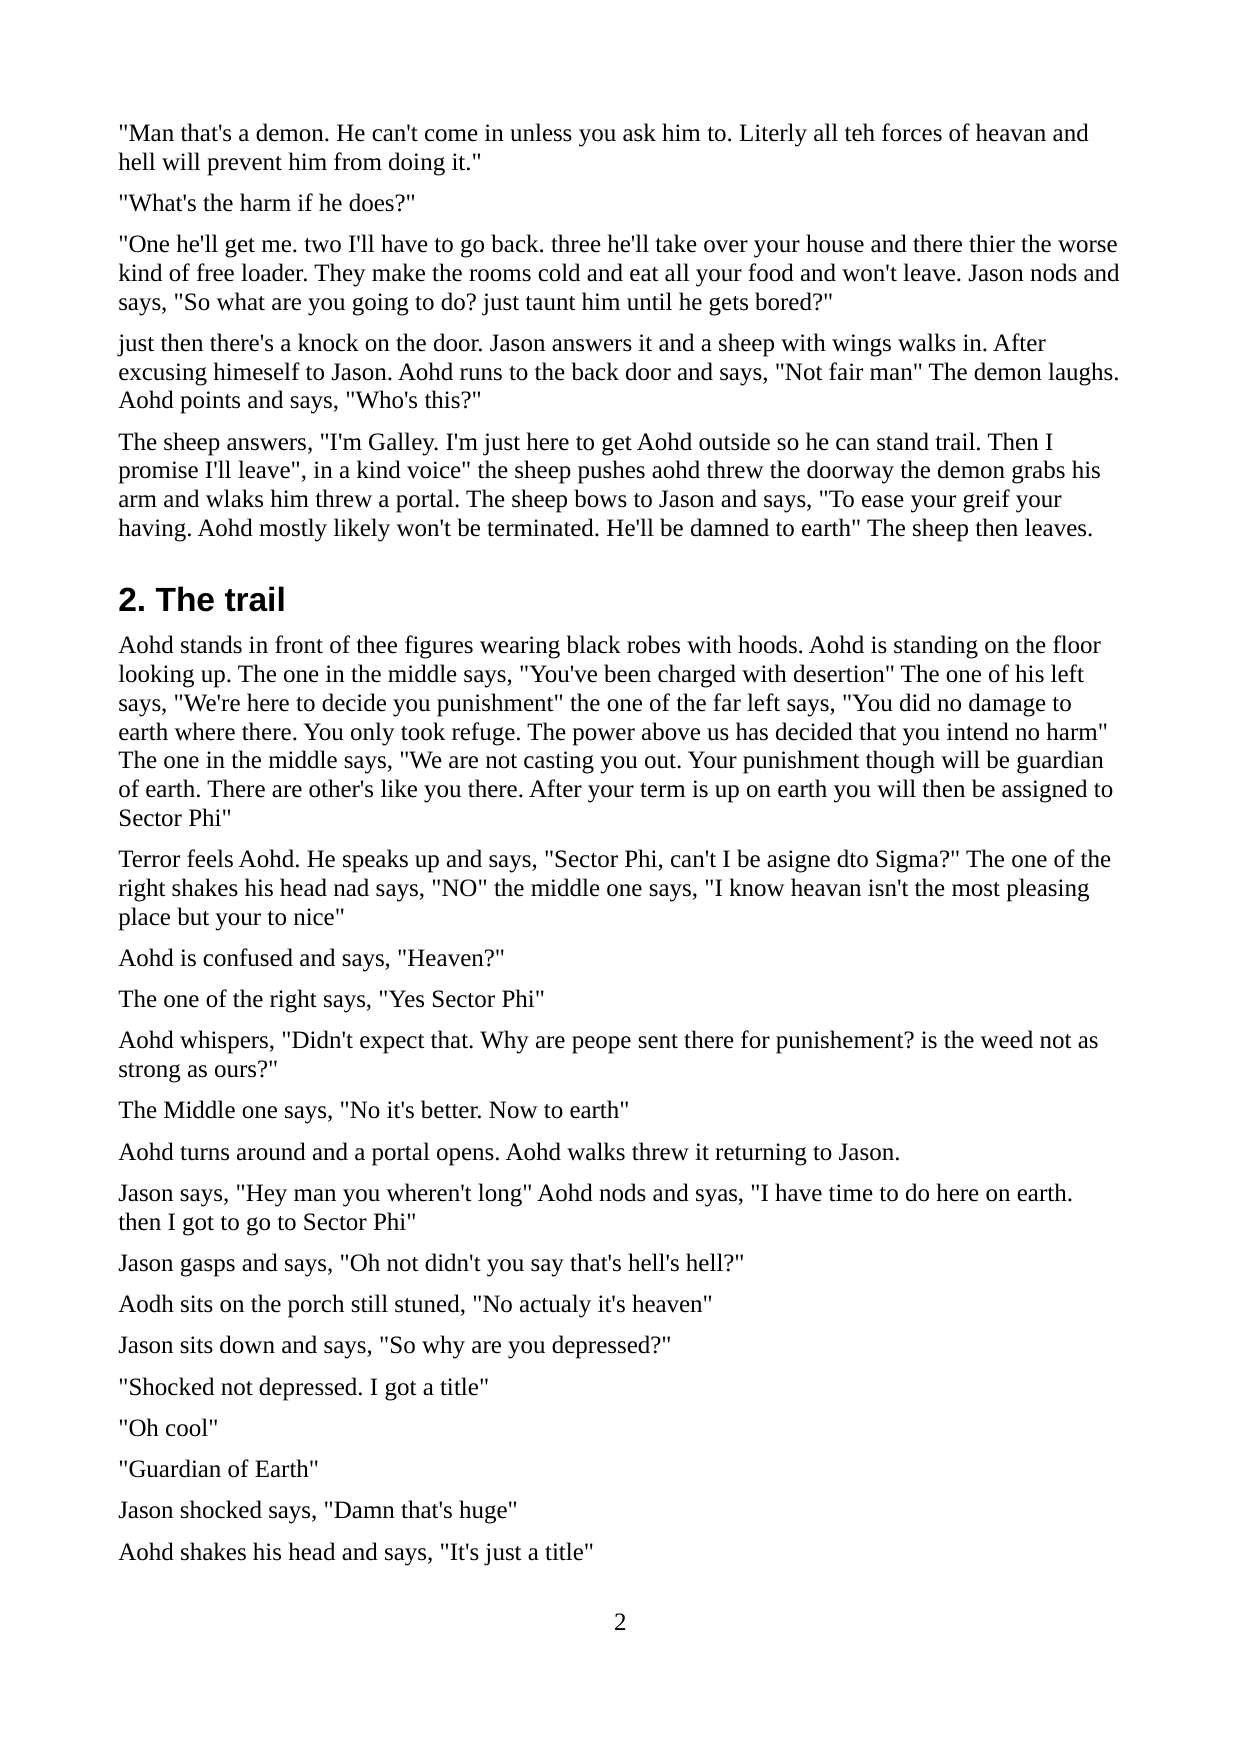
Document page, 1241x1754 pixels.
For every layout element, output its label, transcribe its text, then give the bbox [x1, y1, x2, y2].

text "One he'll get me. two I'll have to go back. three he'll take over your house and there thier the worse kind of free loader. They make the rooms cold and eat all your food and won't leave. Jason nods and says, "So what are you going to do? just taunt him until he gets bored?" [118, 229, 1122, 316]
text The Middle one says, "No it's better. Now to earth" [118, 1096, 1122, 1124]
text The sheep answers, "I'm Galley. I'm just here to get Aohd outside so he can stand trail. Then I promise I'll leave", in a kind voice" the sheep pushes aohd threw the doorway the demon grabs his arm and wlaks him threw a portal. The sheep bows to Jason and says, "To ease your greif your having. Aohd mostly likely won't be terminated. He'll be damned to earth" The sheep then leaves. [118, 427, 1122, 542]
text "Shocked not depressed. I got a title" [118, 1372, 1122, 1401]
text Jason shocked says, "Damn that's huge" [118, 1496, 1122, 1524]
text "Man that's a demon. He can't come in unless you ask him to. Literly all teh forces of heavan and hell will prevent him from doing it." [118, 118, 1122, 176]
text The one of the right says, "Yes Sector Phi" [118, 984, 1122, 1013]
text Terror feels Aohd. He speaks up and says, "Sector Phi, can't I be asigne dto Sigma?" The one of the right shakes his head nad says, "NO" the middle one says, "I know heavan isn't the most pleasing place but your to nice" [118, 844, 1122, 931]
text "Guardian of Earth" [118, 1454, 1122, 1483]
text Jason gasps and says, "Oh not didn't you say that's hell's hell?" [118, 1248, 1122, 1277]
text Aohd shakes his head and says, "It's just a title" [118, 1537, 1122, 1566]
subtitle The trail [118, 579, 1122, 618]
text Jason sits down and says, "So why are you depressed?" [118, 1331, 1122, 1359]
text "Oh cool" [118, 1413, 1122, 1442]
text Aohd stands in front of thee figures wearing black robes with hoods. Aohd is standing on the floor looking up. The one in the middle says, "You've been charged with desertion" The one of his left says, "We're here to decide you punishment" the one of the far left says, "You did no damage to earth where there. You only took refuge. The power above us has decided that you intend no harm" The one in the middle says, "We are not casting you out. Your punishment though will be guardian of earth. There are other's like you there. After your term is up on earth you will then be assigned to Sector Phi" [118, 631, 1122, 832]
text Aohd turns around and a portal opens. Aohd walks threw it returning to Jason. [118, 1137, 1122, 1166]
text Aohd whispers, "Didn't expect that. Why are peope sent there for punishement? is the weed not as strong as ours?" [118, 1026, 1122, 1083]
text just then there's a knock on the door. Jason answers it and a sheep with wings walks in. After excusing himeself to Jason. Aohd runs to the back door and says, "Not fair man" The demon laughs. Aohd points and says, "Who's this?" [118, 328, 1122, 414]
text Aodh sits on the porch still stuned, "No actualy it's heaven" [118, 1289, 1122, 1318]
text Jason says, "Hey man you wheren't long" Aohd nods and syas, "I have time to do here on earth. then I got to go to Sector Phi" [118, 1178, 1122, 1236]
text "What's the harm if he does?" [118, 188, 1122, 217]
text Aohd is confused and says, "Heaven?" [118, 943, 1122, 972]
